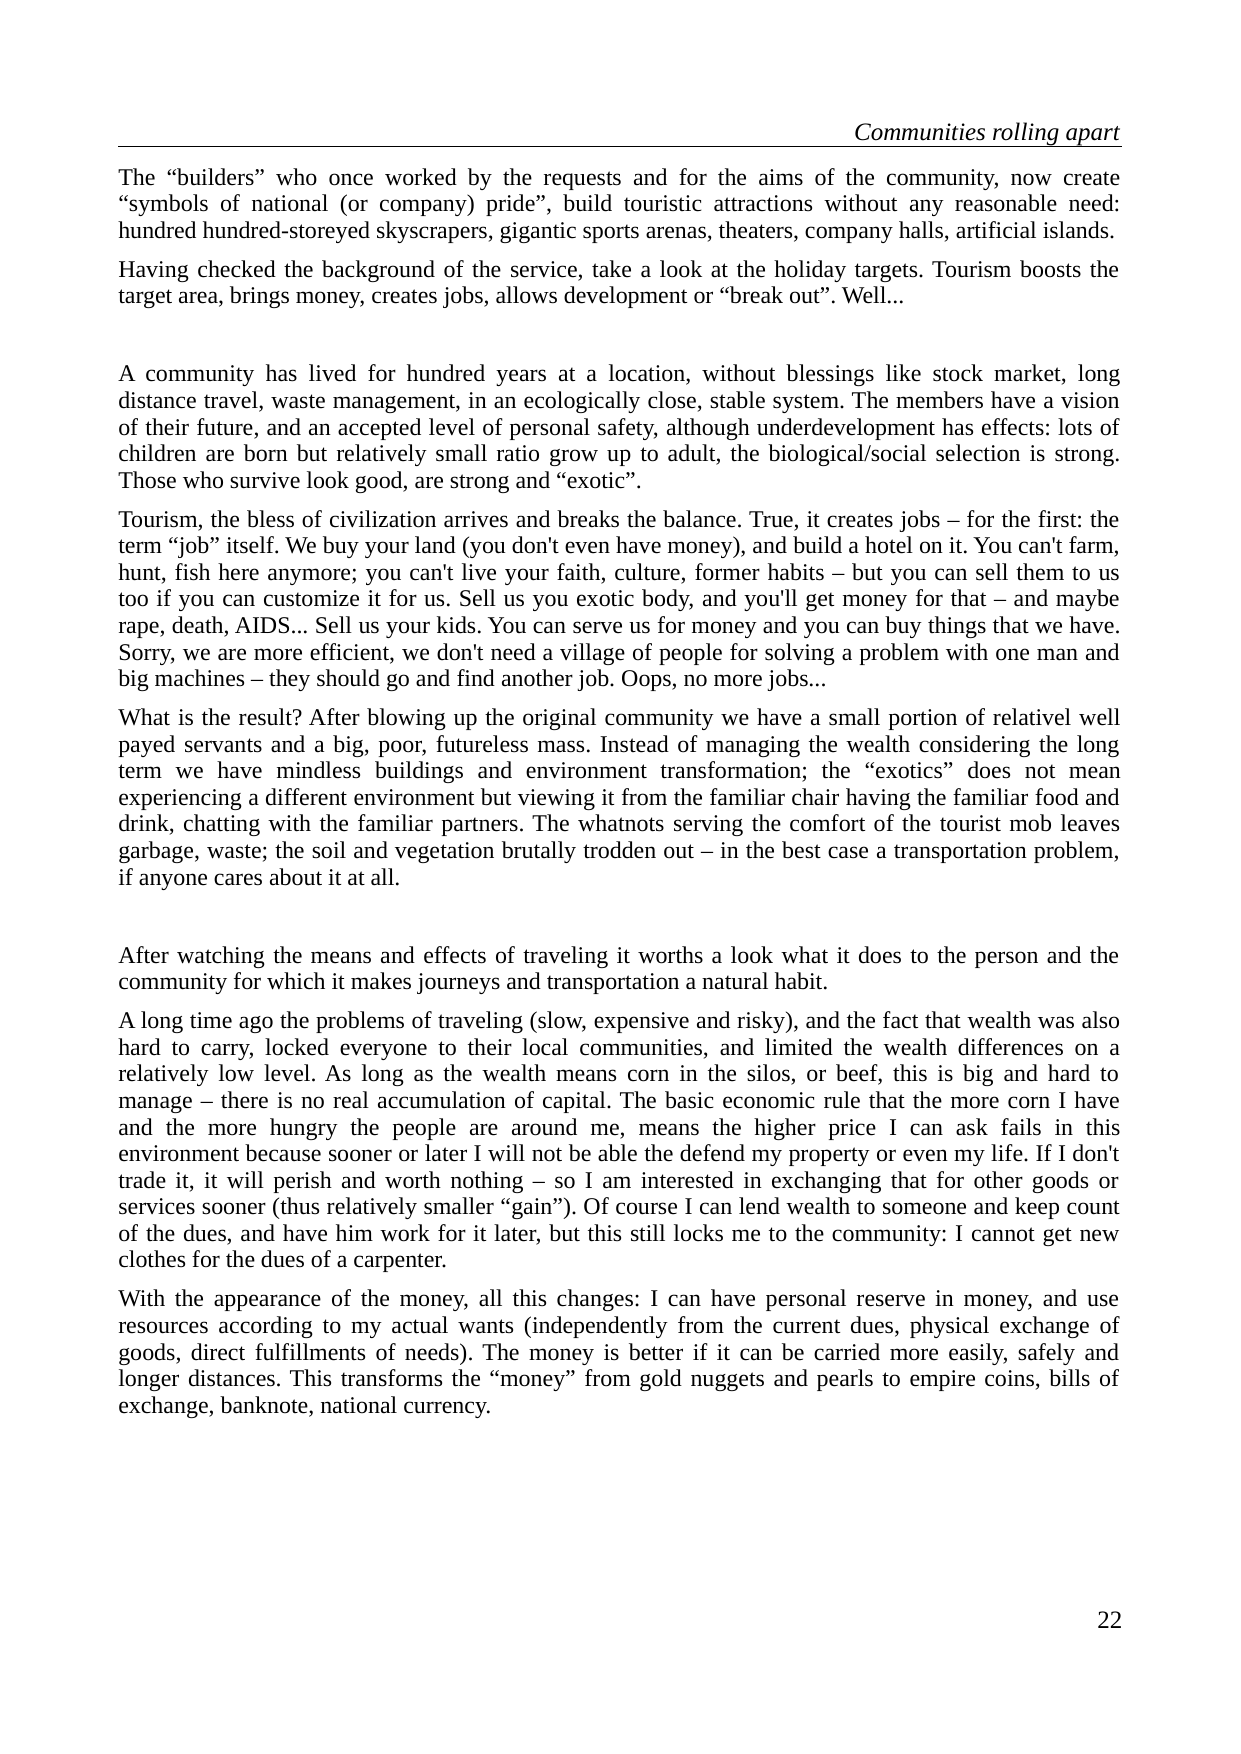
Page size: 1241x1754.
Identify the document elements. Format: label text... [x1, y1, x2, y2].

text With the appearance of the money, all this changes: I can have personal reserve in money, and use resources according to my actual wants (independently from the current dues, physical exchange of goods, direct fulfillments of needs). The money is better if it can be carried more easily, safely and longer distances. This transforms the “money” from gold nuggets and pearls to empire coins, bills of exchange, banknote, national currency. [118, 1286, 1122, 1418]
text What is the result? After blowing up the original community we have a small portion of relativel well payed servants and a big, poor, futureless mass. Instead of managing the wealth considering the long term we have mindless buildings and environment transformation; the “exotics” does not mean experiencing a different environment but viewing it from the familiar chair having the familiar food and drink, chatting with the familiar partners. The whatnots serving the comfort of the tourist mob leaves garbage, waste; the soil and vegetation brutally trodden out – in the best case a transportation problem, if anyone cares about it at all. [118, 704, 1122, 890]
text A long time ago the problems of traveling (slow, expensive and risky), and the fact that wealth was also hard to carry, locked everyone to their local communities, and limited the wealth differences on a relatively low level. As long as the wealth means corn in the silos, or beef, this is big and hard to manage – there is no real accumulation of capital. The basic economic rule that the more corn I have and the more hungry the people are around me, means the higher price I can ask fails in this environment because sooner or later I will not be able the defend my property or even my life. If I don't trade it, it will perish and worth nothing – so I am interested in exchanging that for other goods or services sooner (thus relatively smaller “gain”). Of course I can lend wealth to someone and keep count of the dues, and have him work for it later, but this still locks me to the community: I cannot get new clothes for the dues of a carpenter. [118, 1007, 1122, 1273]
text A community has lived for hundred years at a location, without blessings like stock market, long distance travel, waste management, in an ecologically close, stable system. The members have a vision of their future, and an accepted level of personal safety, although underdevelopment has effects: lots of children are born but relatively small ratio grow up to adult, the biological/social selection is strong. Those who survive look good, are strong and “exotic”. [118, 361, 1122, 493]
text After watching the means and effects of traveling it worths a look what it does to the person and the community for which it makes journeys and transportation a natural habit. [118, 942, 1122, 995]
text Tourism, the bless of civilization arrives and breaks the balance. True, it creates jobs – for the first: the term “job” itself. We buy your land (you don't even have money), and build a hotel on it. You can't farm, hunt, fish here anymore; you can't live your faith, culture, former habits – but you can sell them to us too if you can customize it for us. Sell us you exotic body, and you'll get money for that – and maybe rape, death, AIDS... Sell us your kids. You can serve us for money and you can buy things that we have. Sorry, we are more efficient, we don't need a village of people for solving a problem with one man and big machines – they should go and find another job. Oops, no more jobs... [118, 506, 1122, 692]
text The “builders” who once worked by the requests and for the aims of the community, now create “symbols of national (or company) pride”, build touristic attractions without any reasonable need: hundred hundred-storeyed skyscrapers, gigantic sports arenas, theaters, company halls, artificial islands. [118, 164, 1122, 243]
text Having checked the background of the service, take a look at the holiday targets. Tourism boosts the target area, brings money, creates jobs, allows development or “break out”. Well... [118, 256, 1122, 309]
